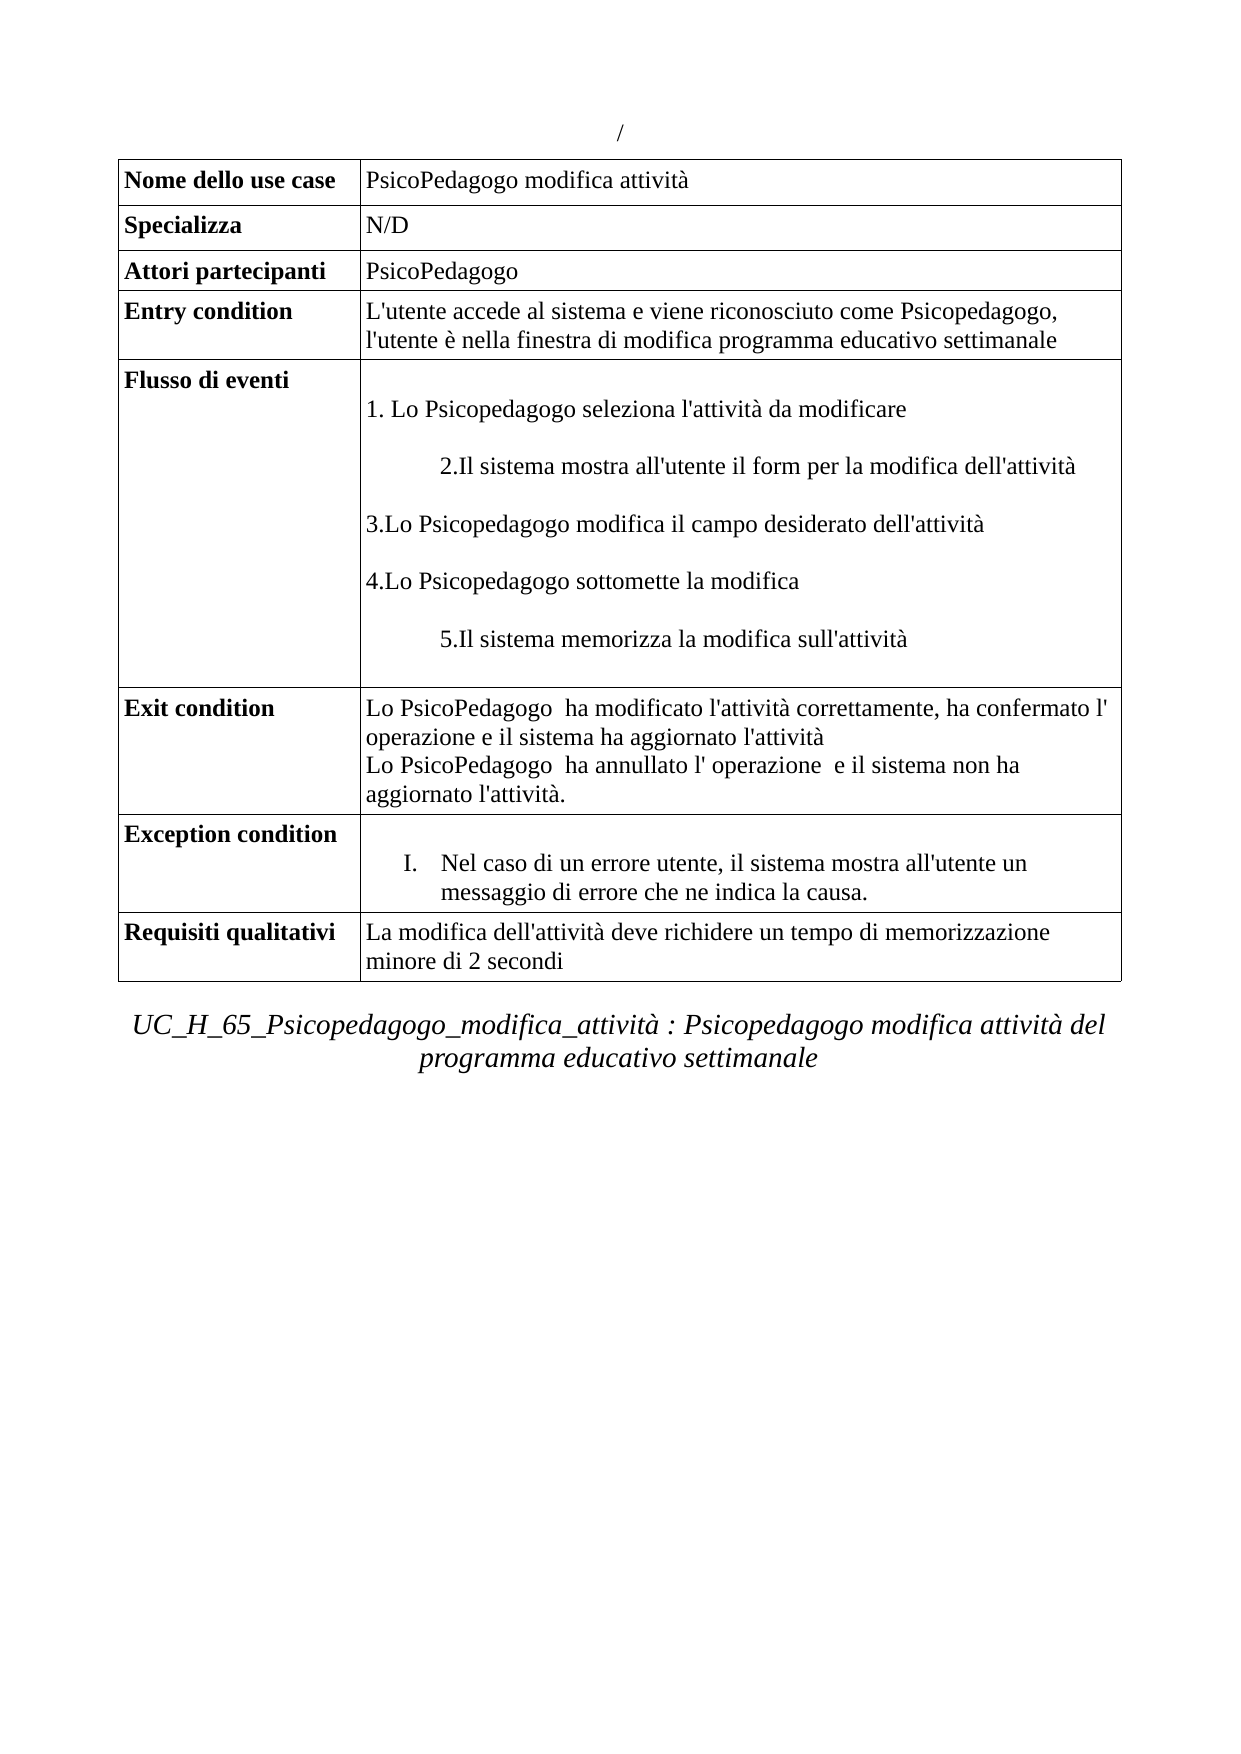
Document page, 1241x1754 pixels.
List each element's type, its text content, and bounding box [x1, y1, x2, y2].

table_cell Lo PsicoPedagogo ha modificato l'attività correttamente, ha confermato l' operazione e il sistema ha aggiornato l'attività Lo PsicoPedagogo ha annullato l' operazione e il sistema non ha aggiornato l'attività. [361, 688, 1121, 814]
table_cell L'utente accede al sistema e viene riconosciuto come Psicopedagogo, l'utente è nella finestra di modifica programma educativo settimanale [361, 291, 1121, 359]
table_cell Attori partecipanti [119, 251, 360, 290]
table_header PsicoPedagogo modifica attività [361, 160, 1121, 205]
text UC_H_65_Psicopedagogo_modifica_attività : Psicopedagogo modifica attività del programma educativo settimanale [118, 1007, 1122, 1074]
table_cell Requisiti qualitativi [119, 913, 360, 981]
table_cell Exit condition [119, 688, 360, 814]
table_cell Exception condition [119, 815, 360, 912]
table_cell Entry condition [119, 291, 360, 359]
table_cell Specializza [119, 206, 360, 250]
text / [118, 118, 1122, 147]
table_cell 1. Lo Psicopedagogo seleziona l'attività da modificare 2.Il sistema mostra all'utente il form per la modifica dell'attività 3.Lo Psicopedagogo modifica il campo desiderato dell'attività 4.Lo Psicopedagogo sottomette la modifica 5.Il sistema memorizza la modifica sull'attività [361, 360, 1121, 687]
table_cell La modifica dell'attività deve richidere un tempo di memorizzazione minore di 2 secondi [361, 913, 1121, 981]
table_header Nome dello use case [119, 160, 360, 205]
table_cell N/D [361, 206, 1121, 250]
table_cell PsicoPedagogo [361, 251, 1121, 290]
table_cell Nel caso di un errore utente, il sistema mostra all'utente un messaggio di errore che ne indica la causa. [361, 815, 1121, 912]
table_cell Flusso di eventi [119, 360, 360, 687]
